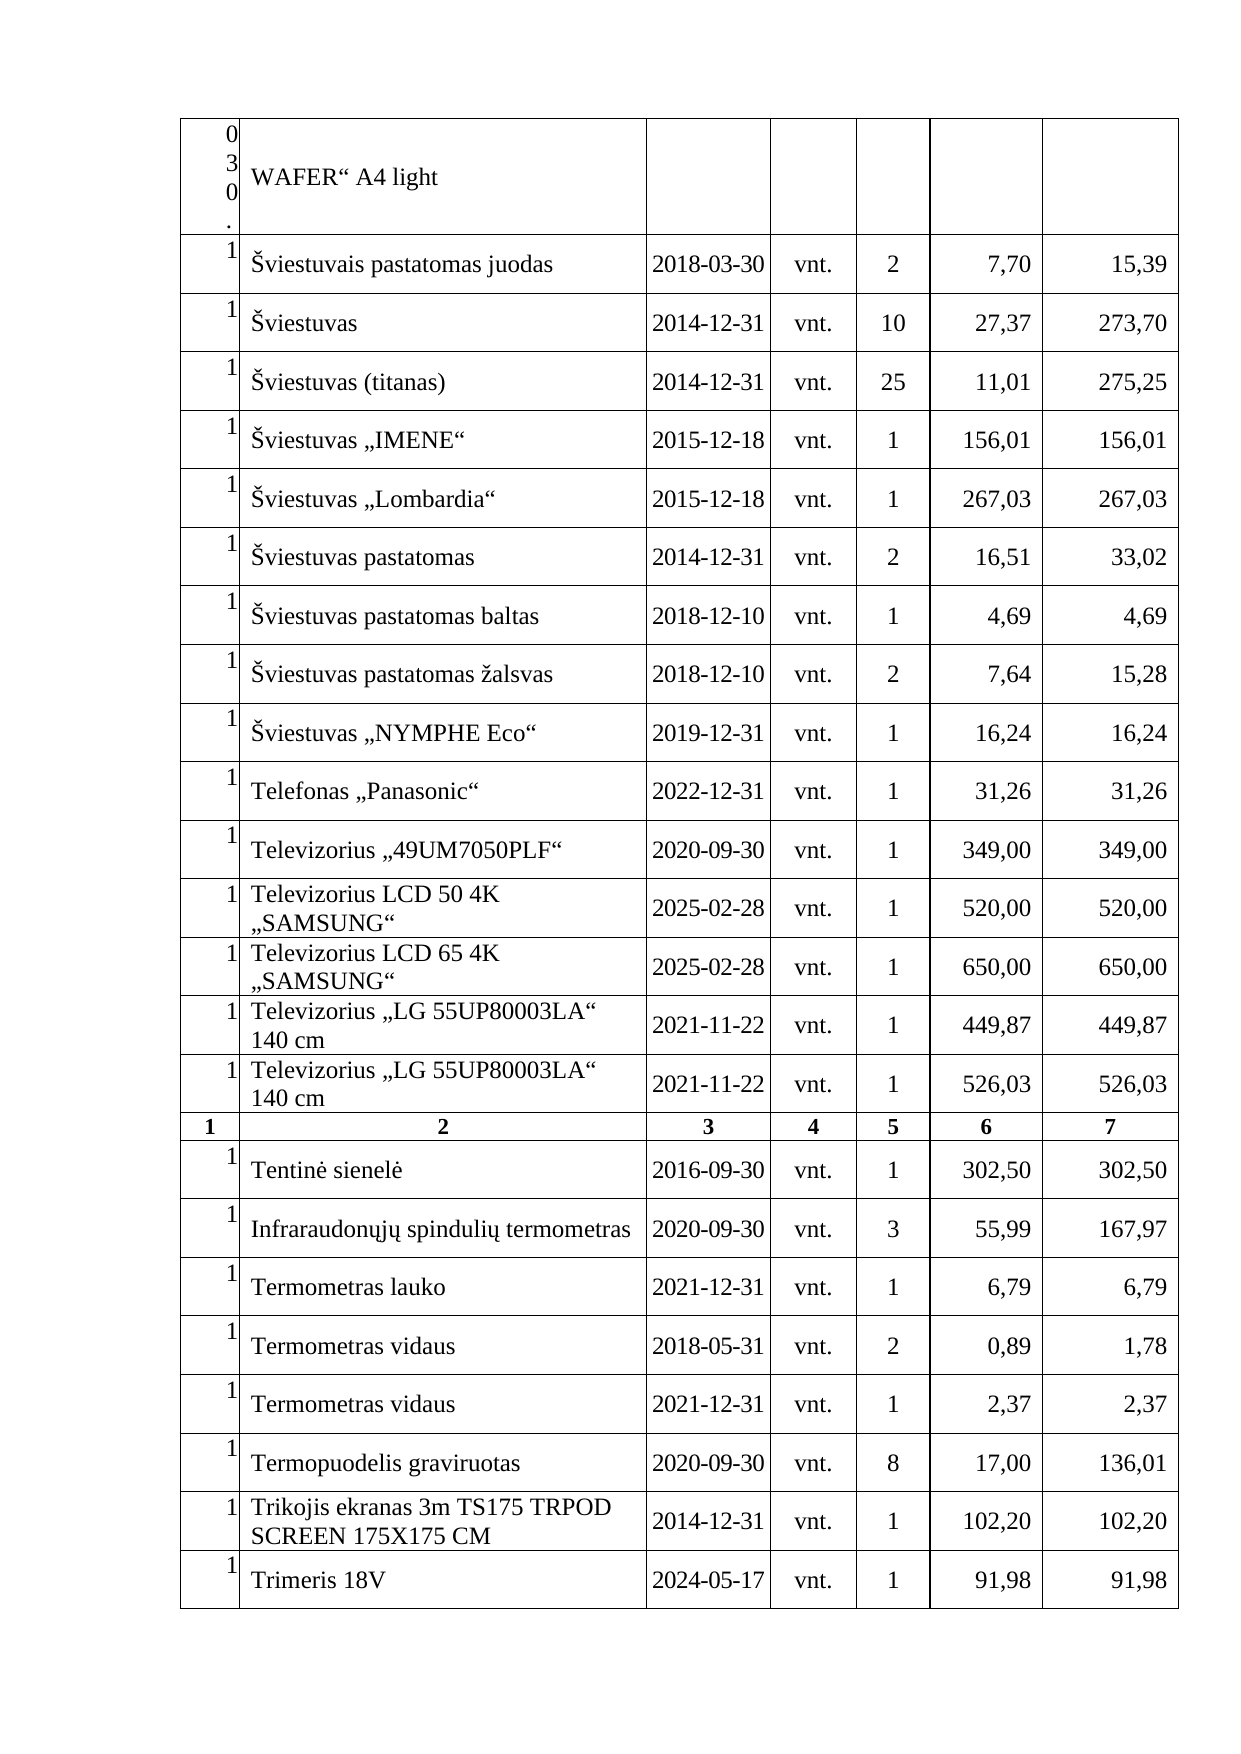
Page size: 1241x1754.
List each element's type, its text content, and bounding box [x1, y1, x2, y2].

table_cell 275,25 [1043, 352, 1178, 410]
table_cell 0,89 [931, 1316, 1042, 1374]
table_cell 1 [857, 1492, 929, 1549]
table_cell vnt. [771, 704, 856, 761]
table_cell 136,01 [1043, 1434, 1178, 1491]
table_cell 1049. [181, 1316, 239, 1374]
table_cell 156,01 [931, 411, 1042, 468]
table_cell Televizorius „LG 55UP80003LA“ 140 cm [240, 996, 646, 1054]
table_cell 11,01 [931, 352, 1042, 410]
table_cell 520,00 [1043, 879, 1178, 937]
table_cell 2022-12-31 [647, 762, 770, 819]
table_cell 526,03 [1043, 1055, 1178, 1112]
table_cell vnt. [771, 528, 856, 585]
table_cell 2018-12-10 [647, 645, 770, 702]
table_cell 31,26 [931, 762, 1042, 819]
table_cell 1 [857, 762, 929, 819]
table_cell vnt. [771, 1551, 856, 1608]
table_cell 102,20 [1043, 1492, 1178, 1549]
table_cell vnt. [771, 469, 856, 527]
table_cell 2 [857, 528, 929, 585]
table_cell 102,20 [931, 1492, 1042, 1549]
table_cell Termometras lauko [240, 1258, 646, 1315]
table_cell vnt. [771, 235, 856, 293]
table_cell vnt. [771, 294, 856, 351]
table_cell 2014-12-31 [647, 352, 770, 410]
table_cell 2018-12-10 [647, 586, 770, 644]
table_cell 3 [857, 1199, 929, 1257]
table_cell 6,79 [1043, 1258, 1178, 1315]
table_cell 1036. [181, 528, 239, 585]
table_cell 2019-12-31 [647, 704, 770, 761]
table_cell 1 [181, 1113, 239, 1140]
table_cell 1040. [181, 762, 239, 819]
table_cell 2021-12-31 [647, 1258, 770, 1315]
table_cell 2015-12-18 [647, 469, 770, 527]
table_cell Televizorius LCD 50 4K „SAMSUNG“ [240, 879, 646, 937]
table_cell 2016-09-30 [647, 1141, 770, 1198]
table_cell Termometras vidaus [240, 1375, 646, 1432]
table_cell 1039. [181, 704, 239, 761]
table_cell 2020-09-30 [647, 821, 770, 878]
table_cell Infraraudonųjų spindulių termometras [240, 1199, 646, 1257]
table_cell 7,70 [931, 235, 1042, 293]
table_cell [647, 119, 770, 234]
table_cell 1050. [181, 1375, 239, 1432]
table_cell Tentinė sienelė [240, 1141, 646, 1198]
table_cell 156,01 [1043, 411, 1178, 468]
table_cell 2018-03-30 [647, 235, 770, 293]
table_cell 349,00 [1043, 821, 1178, 878]
table_cell 2014-12-31 [647, 294, 770, 351]
table_cell 1 [857, 996, 929, 1054]
table_cell 16,24 [1043, 704, 1178, 761]
table_cell 4,69 [1043, 586, 1178, 644]
table_cell 2015-12-18 [647, 411, 770, 468]
table_cell Šviestuvas pastatomas baltas [240, 586, 646, 644]
table_cell vnt. [771, 879, 856, 937]
table_cell 15,28 [1043, 645, 1178, 702]
table_cell 520,00 [931, 879, 1042, 937]
table_cell 4,69 [931, 586, 1042, 644]
table_cell 8 [857, 1434, 929, 1491]
table_cell Šviestuvais pastatomas juodas [240, 235, 646, 293]
table_cell 16,24 [931, 704, 1042, 761]
table_cell 302,50 [1043, 1141, 1178, 1198]
table_cell vnt. [771, 762, 856, 819]
table_cell 1 [857, 586, 929, 644]
table_cell 1041. [181, 821, 239, 878]
table_cell Trimeris 18V [240, 1551, 646, 1608]
table_cell Televizorius LCD 65 4K „SAMSUNG“ [240, 938, 646, 995]
table_cell [857, 119, 929, 234]
table_cell 6,79 [931, 1258, 1042, 1315]
table_cell 1035. [181, 469, 239, 527]
table_cell 2024-05-17 [647, 1551, 770, 1608]
table_cell 650,00 [1043, 938, 1178, 995]
table_cell Telefonas „Panasonic“ [240, 762, 646, 819]
table_cell 3 [647, 1113, 770, 1140]
table_cell vnt. [771, 1258, 856, 1315]
table_cell 1037. [181, 586, 239, 644]
table_cell 33,02 [1043, 528, 1178, 585]
table_cell 1 [857, 704, 929, 761]
table_cell Šviestuvas [240, 294, 646, 351]
table_cell 2014-12-31 [647, 528, 770, 585]
table_cell 2021-11-22 [647, 1055, 770, 1112]
table_cell 1053. [181, 1551, 239, 1608]
table_cell 4 [771, 1113, 856, 1140]
table_cell 267,03 [931, 469, 1042, 527]
table_cell vnt. [771, 938, 856, 995]
table_cell 2020-09-30 [647, 1434, 770, 1491]
table_cell 2021-11-22 [647, 996, 770, 1054]
table_cell vnt. [771, 821, 856, 878]
table_cell 167,97 [1043, 1199, 1178, 1257]
table_cell 1033. [181, 352, 239, 410]
table_cell 1034. [181, 411, 239, 468]
table_cell Termometras vidaus [240, 1316, 646, 1374]
table_cell 1047. [181, 1199, 239, 1257]
table_cell 349,00 [931, 821, 1042, 878]
table_cell 1 [857, 469, 929, 527]
table_cell vnt. [771, 1375, 856, 1432]
table_cell 2 [240, 1113, 646, 1140]
table_cell vnt. [771, 411, 856, 468]
table_cell vnt. [771, 1141, 856, 1198]
table_cell vnt. [771, 996, 856, 1054]
table_cell [1043, 119, 1178, 234]
table_cell 1032. [181, 294, 239, 351]
table_cell 2018-05-31 [647, 1316, 770, 1374]
table_cell Šviestuvas „Lombardia“ [240, 469, 646, 527]
table_cell 1038. [181, 645, 239, 702]
table_cell 6 [931, 1113, 1042, 1140]
table_cell 1048. [181, 1258, 239, 1315]
table_cell 5 [857, 1113, 929, 1140]
table_cell 25 [857, 352, 929, 410]
table_cell 2 [857, 645, 929, 702]
table_cell 1 [857, 1141, 929, 1198]
table_cell 1044. [181, 996, 239, 1054]
table_cell 2025-02-28 [647, 879, 770, 937]
table_cell 2,37 [931, 1375, 1042, 1432]
table_cell 1046. [181, 1141, 239, 1198]
table_cell 1031. [181, 235, 239, 293]
table_cell 1 [857, 1055, 929, 1112]
table_cell Šviestuvas (titanas) [240, 352, 646, 410]
table_cell Televizorius „LG 55UP80003LA“ 140 cm [240, 1055, 646, 1112]
table_cell vnt. [771, 352, 856, 410]
table_cell 1043. [181, 938, 239, 995]
table_cell Termopuodelis graviruotas [240, 1434, 646, 1491]
table_cell 55,99 [931, 1199, 1042, 1257]
table_cell Šviestuvas pastatomas [240, 528, 646, 585]
table_cell WAFER“ A4 light [240, 119, 646, 234]
table_cell 449,87 [1043, 996, 1178, 1054]
table_cell 10 [857, 294, 929, 351]
table_cell 31,26 [1043, 762, 1178, 819]
table_cell 1 [857, 1551, 929, 1608]
table_cell 2 [857, 1316, 929, 1374]
table_cell 2014-12-31 [647, 1492, 770, 1549]
table_cell 650,00 [931, 938, 1042, 995]
table_cell 1 [857, 938, 929, 995]
table_cell 15,39 [1043, 235, 1178, 293]
table_cell 1,78 [1043, 1316, 1178, 1374]
table_cell 267,03 [1043, 469, 1178, 527]
table_cell 030. [181, 119, 239, 234]
table_cell Šviestuvas „NYMPHE Eco“ [240, 704, 646, 761]
table_cell 27,37 [931, 294, 1042, 351]
table_cell [931, 119, 1042, 234]
table_cell Šviestuvas „IMENE“ [240, 411, 646, 468]
table_cell 1 [857, 821, 929, 878]
table_cell 449,87 [931, 996, 1042, 1054]
table_cell 1052. [181, 1492, 239, 1549]
table_cell 2025-02-28 [647, 938, 770, 995]
table_cell 1042. [181, 879, 239, 937]
table_cell vnt. [771, 645, 856, 702]
table_cell 1 [857, 879, 929, 937]
table_cell 526,03 [931, 1055, 1042, 1112]
table_cell Trikojis ekranas 3m TS175 TRPOD SCREEN 175X175 CM [240, 1492, 646, 1549]
table_cell vnt. [771, 1434, 856, 1491]
table_cell Šviestuvas pastatomas žalsvas [240, 645, 646, 702]
table_cell vnt. [771, 1199, 856, 1257]
table_cell vnt. [771, 1055, 856, 1112]
table_cell 7,64 [931, 645, 1042, 702]
table_cell 2020-09-30 [647, 1199, 770, 1257]
table_cell 7 [1043, 1113, 1178, 1140]
table_cell Televizorius „49UM7050PLF“ [240, 821, 646, 878]
table_cell vnt. [771, 1316, 856, 1374]
table_cell 2021-12-31 [647, 1375, 770, 1432]
table_cell 302,50 [931, 1141, 1042, 1198]
table_cell 2 [857, 235, 929, 293]
table_cell 2,37 [1043, 1375, 1178, 1432]
table_cell 17,00 [931, 1434, 1042, 1491]
table_cell 1 [857, 1258, 929, 1315]
table_cell vnt. [771, 1492, 856, 1549]
table_cell 1 [857, 411, 929, 468]
table_cell 91,98 [1043, 1551, 1178, 1608]
table_cell 1045. [181, 1055, 239, 1112]
table_cell 1051. [181, 1434, 239, 1491]
table_cell vnt. [771, 586, 856, 644]
table_cell 273,70 [1043, 294, 1178, 351]
table_cell [771, 119, 856, 234]
table_cell 1 [857, 1375, 929, 1432]
table_cell 91,98 [931, 1551, 1042, 1608]
table_cell 16,51 [931, 528, 1042, 585]
